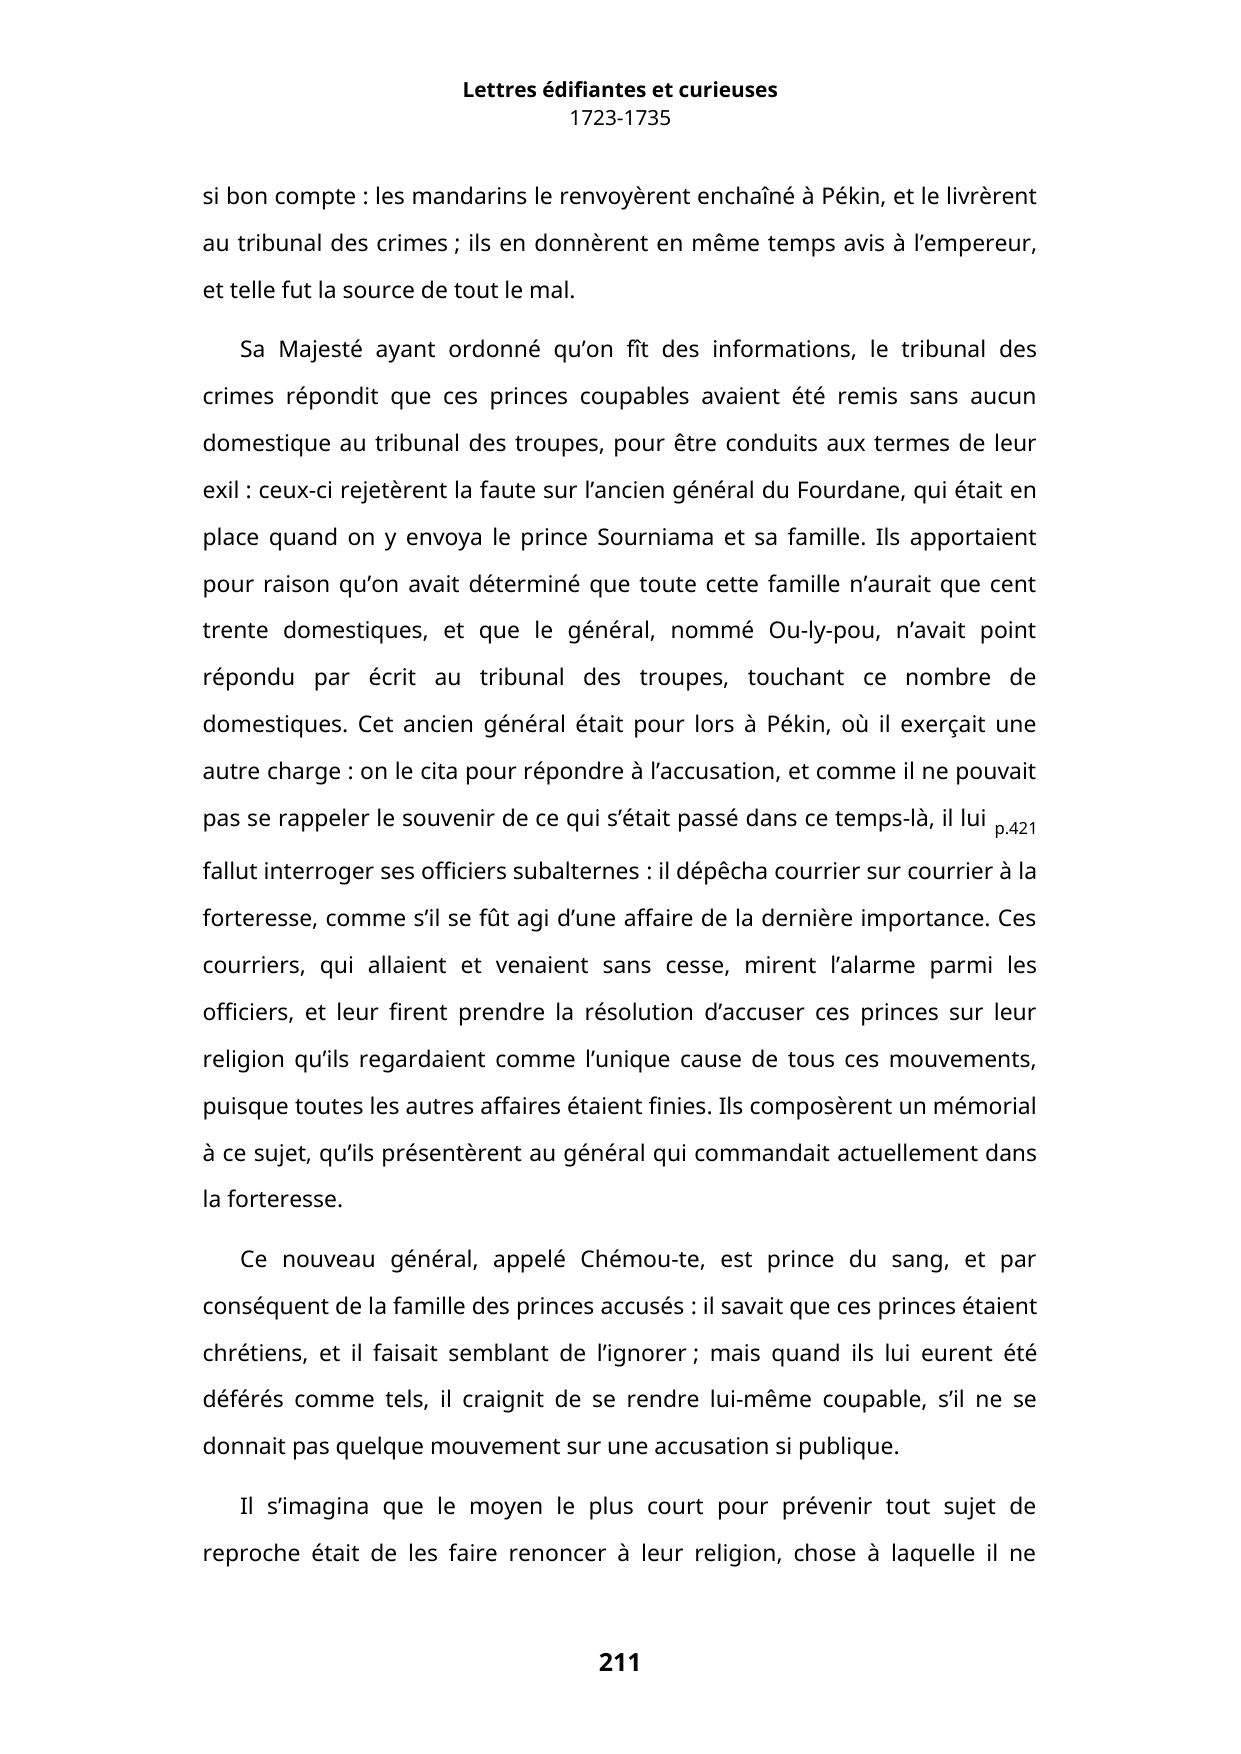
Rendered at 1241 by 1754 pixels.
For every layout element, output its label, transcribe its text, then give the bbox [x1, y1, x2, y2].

text Sa Majesté ayant ordonné qu’on fît des informations, le tribunal des crimes répondit que ces princes coupables avaient été remis sans aucun domestique au tribunal des troupes, pour être conduits aux termes de leur exil : ceux-ci rejetèrent la faute sur l’ancien général du Fourdane, qui était en place quand on y envoya le prince Sourniama et sa famille. Ils apportaient pour raison qu’on avait déterminé que toute cette famille n’aurait que cent trente domestiques, et que le général, nommé Ou-ly-pou, n’avait point répondu par écrit au tribunal des troupes, touchant ce nombre de domestiques. Cet ancien général était pour lors à Pékin, où il exerçait une autre charge : on le cita pour répondre à l’accusation, et comme il ne pouvait pas se rappeler le souvenir de ce qui s’était passé dans ce temps-là, il lui p.421 fallut interroger ses officiers subalternes : il dépêcha courrier sur courrier à la forteresse, comme s’il se fût agi d’une affaire de la dernière importance. Ces courriers, qui allaient et venaient sans cesse, mirent l’alarme parmi les officiers, et leur firent prendre la résolution d’accuser ces princes sur leur religion qu’ils regardaient comme l’unique cause de tous ces mouvements, puisque toutes les autres affaires étaient finies. Ils composèrent un mémorial à ce sujet, qu’ils présentèrent au général qui commandait actuellement dans la forteresse. [202, 333, 1038, 1214]
text Il s’imagina que le moyen le plus court pour prévenir tout sujet de reproche était de les faire renoncer à leur religion, chose à laquelle il ne [202, 1489, 1038, 1568]
text Ce nouveau général, appelé Chémou-te, est prince du sang, et par conséquent de la famille des princes accusés : il savait que ces princes étaient chrétiens, et il faisait semblant de l’ignorer ; mais quand ils lui eurent été déférés comme tels, il craignit de se rendre lui-même coupable, s’il ne se donnait pas quelque mouvement sur une accusation si publique. [202, 1243, 1038, 1461]
text si bon compte : les mandarins le renvoyèrent enchaîné à Pékin, et le livrèrent au tribunal des crimes ; ils en donnèrent en même temps avis à l’empereur, et telle fut la source de tout le mal. [202, 180, 1038, 305]
